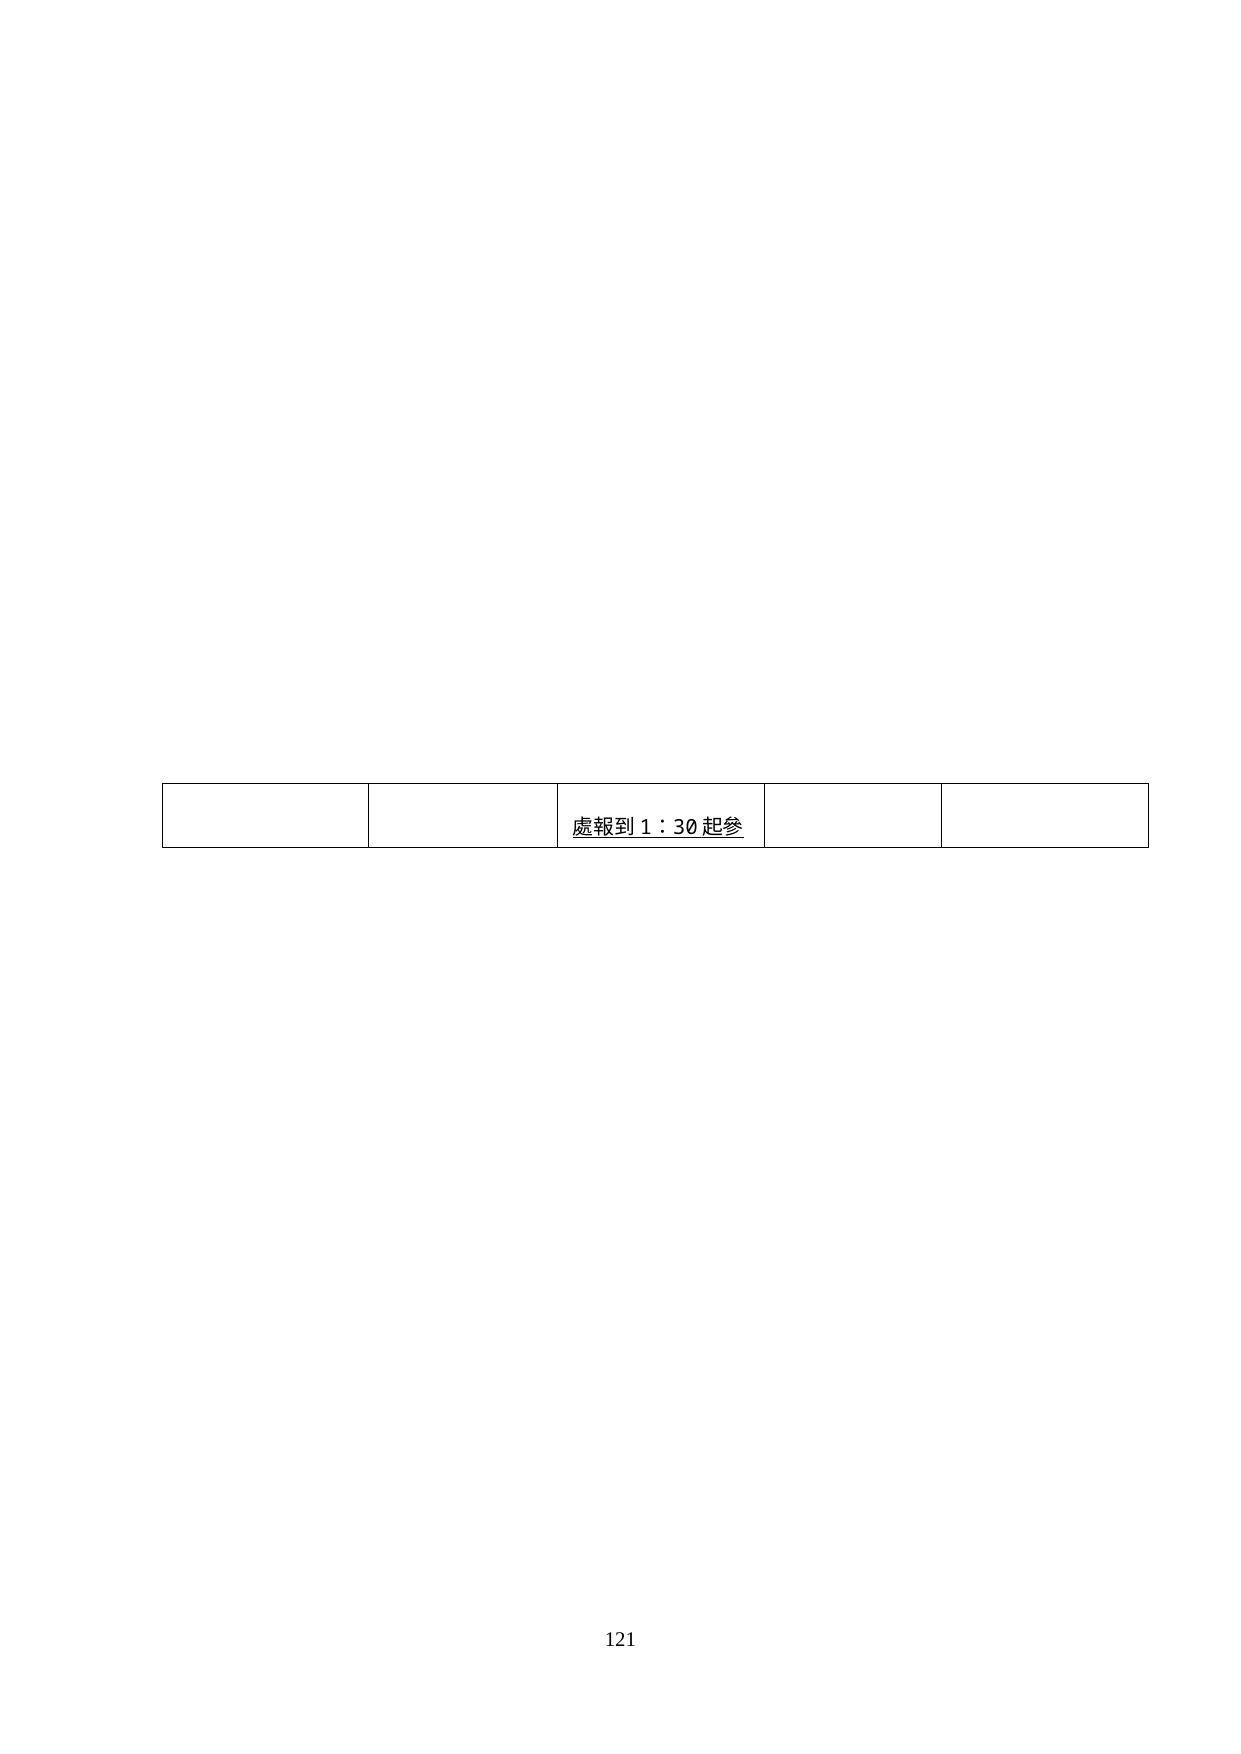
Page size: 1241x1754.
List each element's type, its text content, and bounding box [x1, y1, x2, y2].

table_cell [163, 784, 368, 847]
table_cell 處報到1：30起參 [558, 784, 764, 847]
table_cell [765, 784, 941, 847]
table_cell [942, 784, 1148, 847]
table_cell [369, 784, 557, 847]
